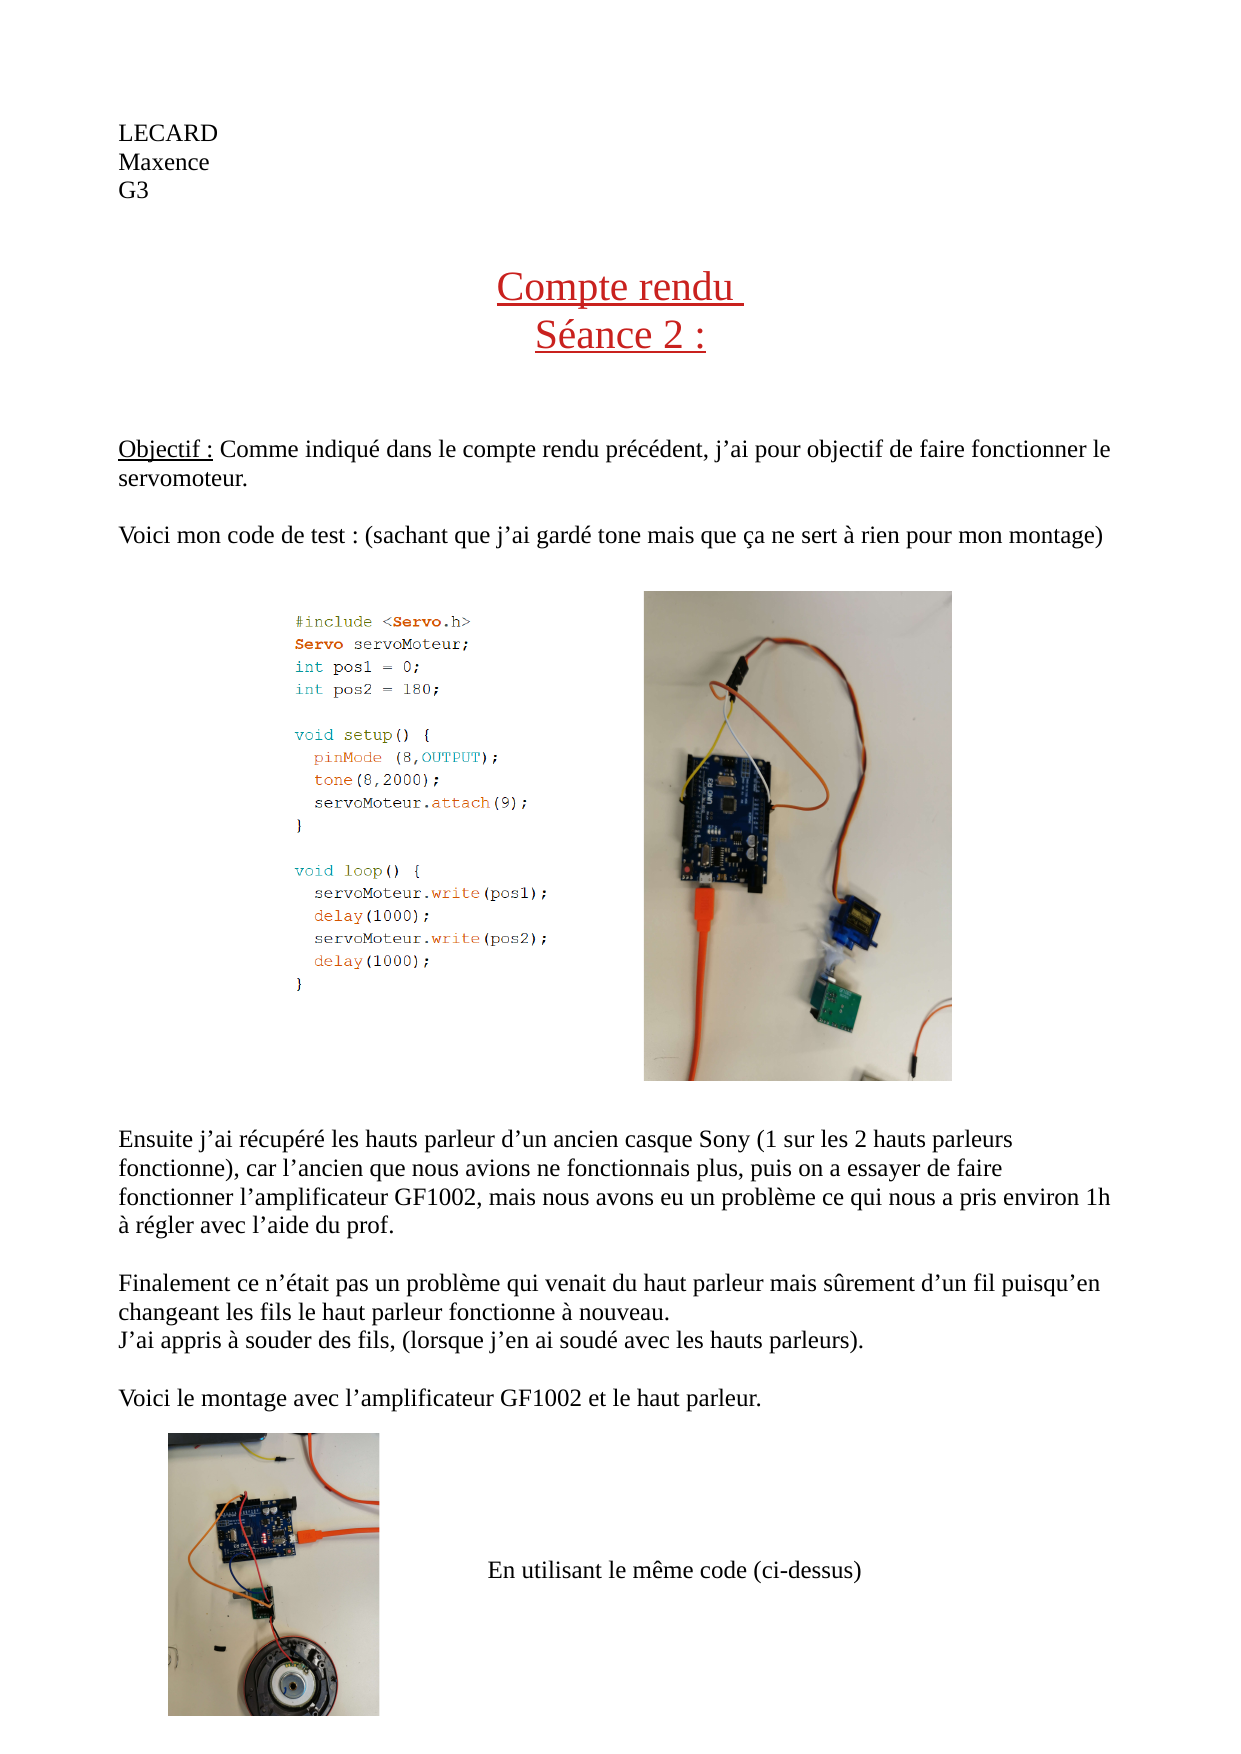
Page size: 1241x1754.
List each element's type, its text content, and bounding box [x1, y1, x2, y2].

text G3 [118, 176, 1122, 204]
text Séance 2 : [118, 310, 1122, 358]
text En utilisant le même code (ci-dessus) [380, 1556, 1122, 1584]
picture [643, 591, 952, 1081]
text Voici le montage avec l’amplificateur GF1002 et le haut parleur. [118, 1383, 1122, 1412]
text Maxence [118, 147, 1122, 176]
text Compte rendu [118, 262, 1122, 310]
picture [168, 1433, 380, 1716]
text Voici mon code de test : (sachant que j’ai gardé tone mais que ça ne sert à rien pour mon montage) [118, 521, 1122, 549]
text Ensuite j’ai récupéré les hauts parleur d’un ancien casque Sony (1 sur les 2 hauts parleurs fonctionne), car l’ancien que nous avions ne fonctionnais plus, puis on a essayer de faire fonctionner l’amplificateur GF1002, mais nous avons eu un problème ce qui nous a pris environ 1h à régler avec l’aide du prof. [118, 1124, 1122, 1239]
text Finalement ce n’était pas un problème qui venait du haut parleur mais sûrement d’un fil puisqu’en changeant les fils le haut parleur fonctionne à nouveau. [118, 1268, 1122, 1326]
text Objectif : Comme indiqué dans le compte rendu précédent, j’ai pour objectif de faire fonctionner le [118, 434, 1122, 463]
text LECARD [118, 118, 1122, 147]
picture [288, 611, 556, 991]
text [118, 1556, 168, 1584]
text servomoteur. [118, 463, 1122, 492]
text J’ai appris à souder des fils, (lorsque j’en ai soudé avec les hauts parleurs). [118, 1326, 1122, 1354]
